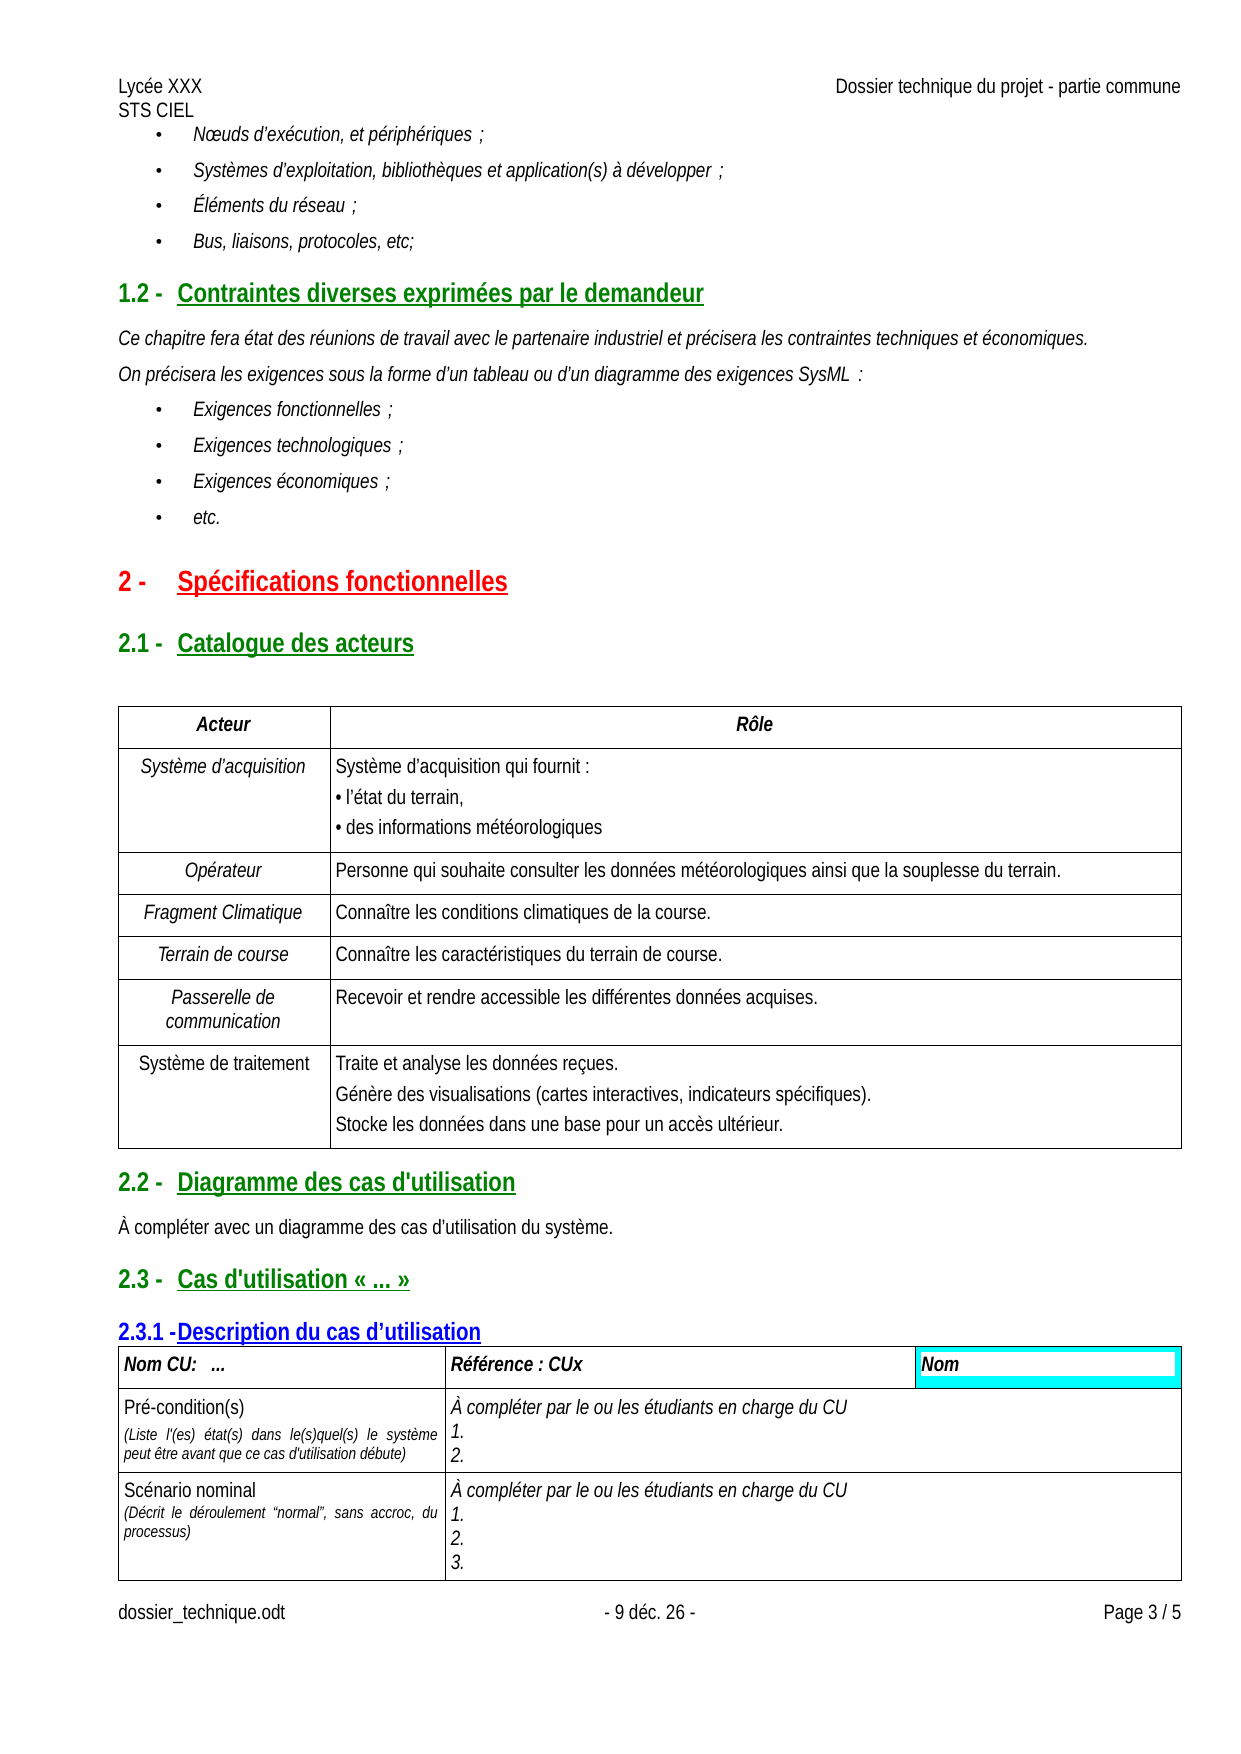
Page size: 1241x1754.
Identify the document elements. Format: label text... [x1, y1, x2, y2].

table_cell Système de traitement [119, 1046, 330, 1148]
subtitle Cas d'utilisation « ... » [118, 1263, 1181, 1294]
list Éléments du réseau ; [156, 193, 1181, 217]
text On précisera les exigences sous la forme d’un tableau ou d’un diagramme des exigences SysML : [118, 361, 1181, 385]
table_cell À compléter par le ou les étudiants en charge du CU 1. 2. [446, 1389, 1181, 1472]
table_header Nom CU: ... [119, 1347, 445, 1388]
list Exigences économiques ; [156, 469, 1181, 493]
table_cell Recevoir et rendre accessible les différentes données acquises. [331, 980, 1181, 1045]
table_cell Personne qui souhaite consulter les données météorologiques ainsi que la souplesse du terrain. [331, 853, 1181, 894]
list Exigences technologiques ; [156, 433, 1181, 457]
table_cell Terrain de course [119, 937, 330, 978]
table_cell Fragment Climatique [119, 895, 330, 936]
table_cell À compléter par le ou les étudiants en charge du CU 1. 2. 3. [446, 1473, 1181, 1580]
text À compléter avec un diagramme des cas d’utilisation du système. [118, 1215, 1181, 1239]
table_cell Connaître les conditions climatiques de la course. [331, 895, 1181, 936]
subtitle Contraintes diverses exprimées par le demandeur [118, 277, 1181, 308]
table_cell Système d’acquisition qui fournit : • l’état du terrain, • des informations météorologiques [331, 749, 1181, 851]
list Bus, liaisons, protocoles, etc; [156, 229, 1181, 253]
subtitle Spécifications fonctionnelles [118, 564, 1181, 598]
table_cell Traite et analyse les données reçues. Génère des visualisations (cartes interactives, indicateurs spécifiques). Stocke les données dans une base pour un accès ultérieur. [331, 1046, 1181, 1148]
table_header Acteur [119, 707, 330, 748]
table_cell Connaître les caractéristiques du terrain de course. [331, 937, 1181, 978]
table_header Nom [916, 1347, 1181, 1388]
table_cell Scénario nominal (Décrit le déroulement “normal”, sans accroc, du processus) [119, 1473, 445, 1580]
table_cell Système d’acquisition [119, 749, 330, 851]
table_cell Pré-condition(s) (Liste l'(es) état(s) dans le(s)quel(s) le système peut être avant que ce cas d'utilisation débute) [119, 1389, 445, 1472]
text Ce chapitre fera état des réunions de travail avec le partenaire industriel et précisera les contraintes techniques et économiques. [118, 326, 1181, 349]
list Exigences fonctionnelles ; [156, 397, 1181, 421]
table_cell Opérateur [119, 853, 330, 894]
table_cell Passerelle de communication [119, 980, 330, 1045]
table_header Rôle [331, 707, 1181, 748]
subtitle Catalogue des acteurs [118, 627, 1181, 658]
list etc. [156, 505, 1181, 529]
subtitle Description du cas d’utilisation [118, 1317, 1181, 1346]
table_header Référence : CUx [446, 1347, 915, 1388]
list Nœuds d’exécution, et périphériques ; [156, 122, 1181, 146]
list Systèmes d’exploitation, bibliothèques et application(s) à développer ; [156, 158, 1181, 182]
subtitle Diagramme des cas d'utilisation [118, 1166, 1181, 1197]
